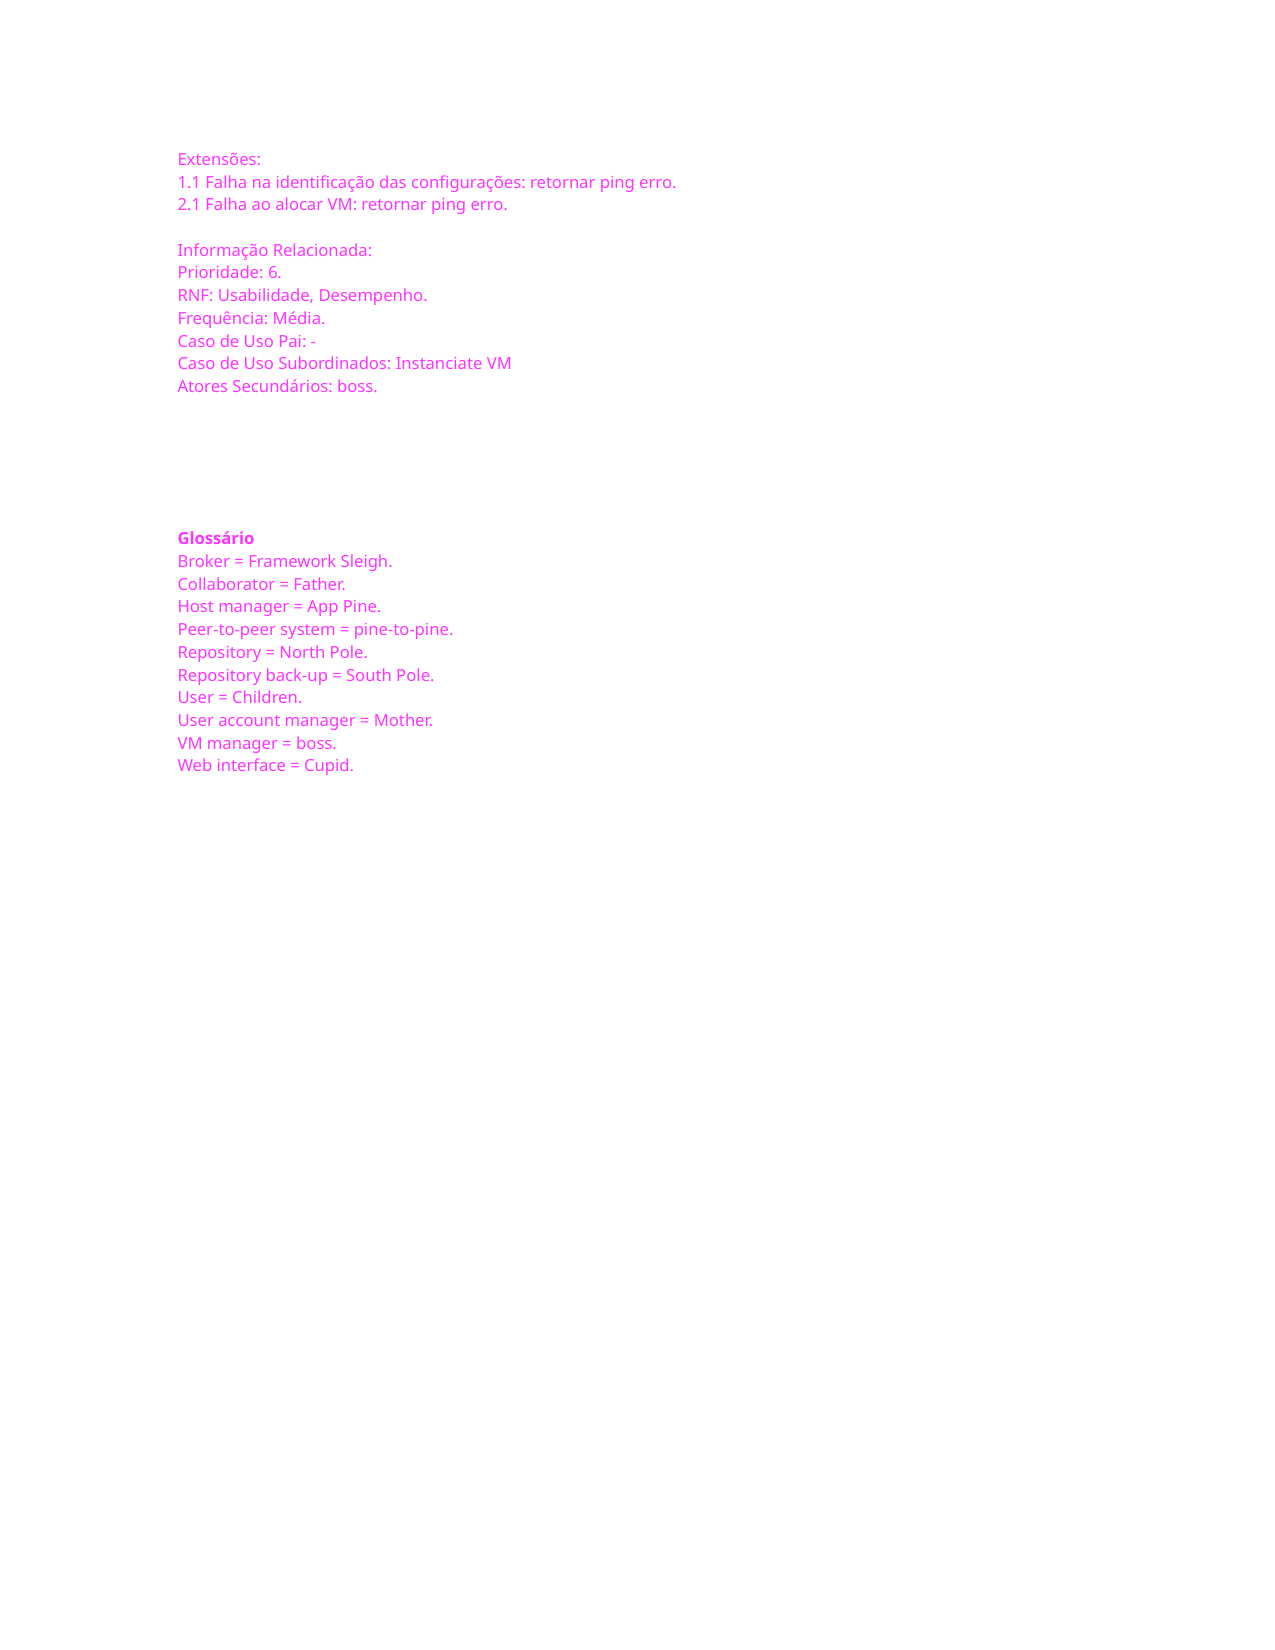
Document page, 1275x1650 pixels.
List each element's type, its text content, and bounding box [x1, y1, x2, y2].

text Atores Secundários: boss. [177, 375, 1098, 397]
text 2.1 Falha ao alocar VM: retornar ping erro. [177, 193, 1098, 216]
text Frequência: Média. [177, 307, 1098, 329]
text Caso de Uso Subordinados: Instanciate VM [177, 352, 1098, 375]
text Web interface = Cupid. [177, 754, 1098, 777]
text Peer-to-peer system = pine-to-pine. [177, 618, 1098, 640]
text Glossário [177, 527, 1098, 549]
text Prioridade: 6. [177, 261, 1098, 284]
text Repository back-up = South Pole. [177, 663, 1098, 686]
text 1.1 Falha na identificação das configurações: retornar ping erro. [177, 170, 1098, 193]
text Extensões: [177, 148, 1098, 170]
text VM manager = boss. [177, 731, 1098, 754]
text Caso de Uso Pai: - [177, 329, 1098, 352]
text RNF: Usabilidade, Desempenho. [177, 284, 1098, 307]
text Host manager = App Pine. [177, 595, 1098, 618]
text User = Children. [177, 686, 1098, 708]
text Collaborator = Father. [177, 572, 1098, 595]
text Informação Relacionada: [177, 238, 1098, 261]
text Repository = North Pole. [177, 640, 1098, 663]
text User account manager = Mother. [177, 708, 1098, 731]
text Broker = Framework Sleigh. [177, 549, 1098, 572]
